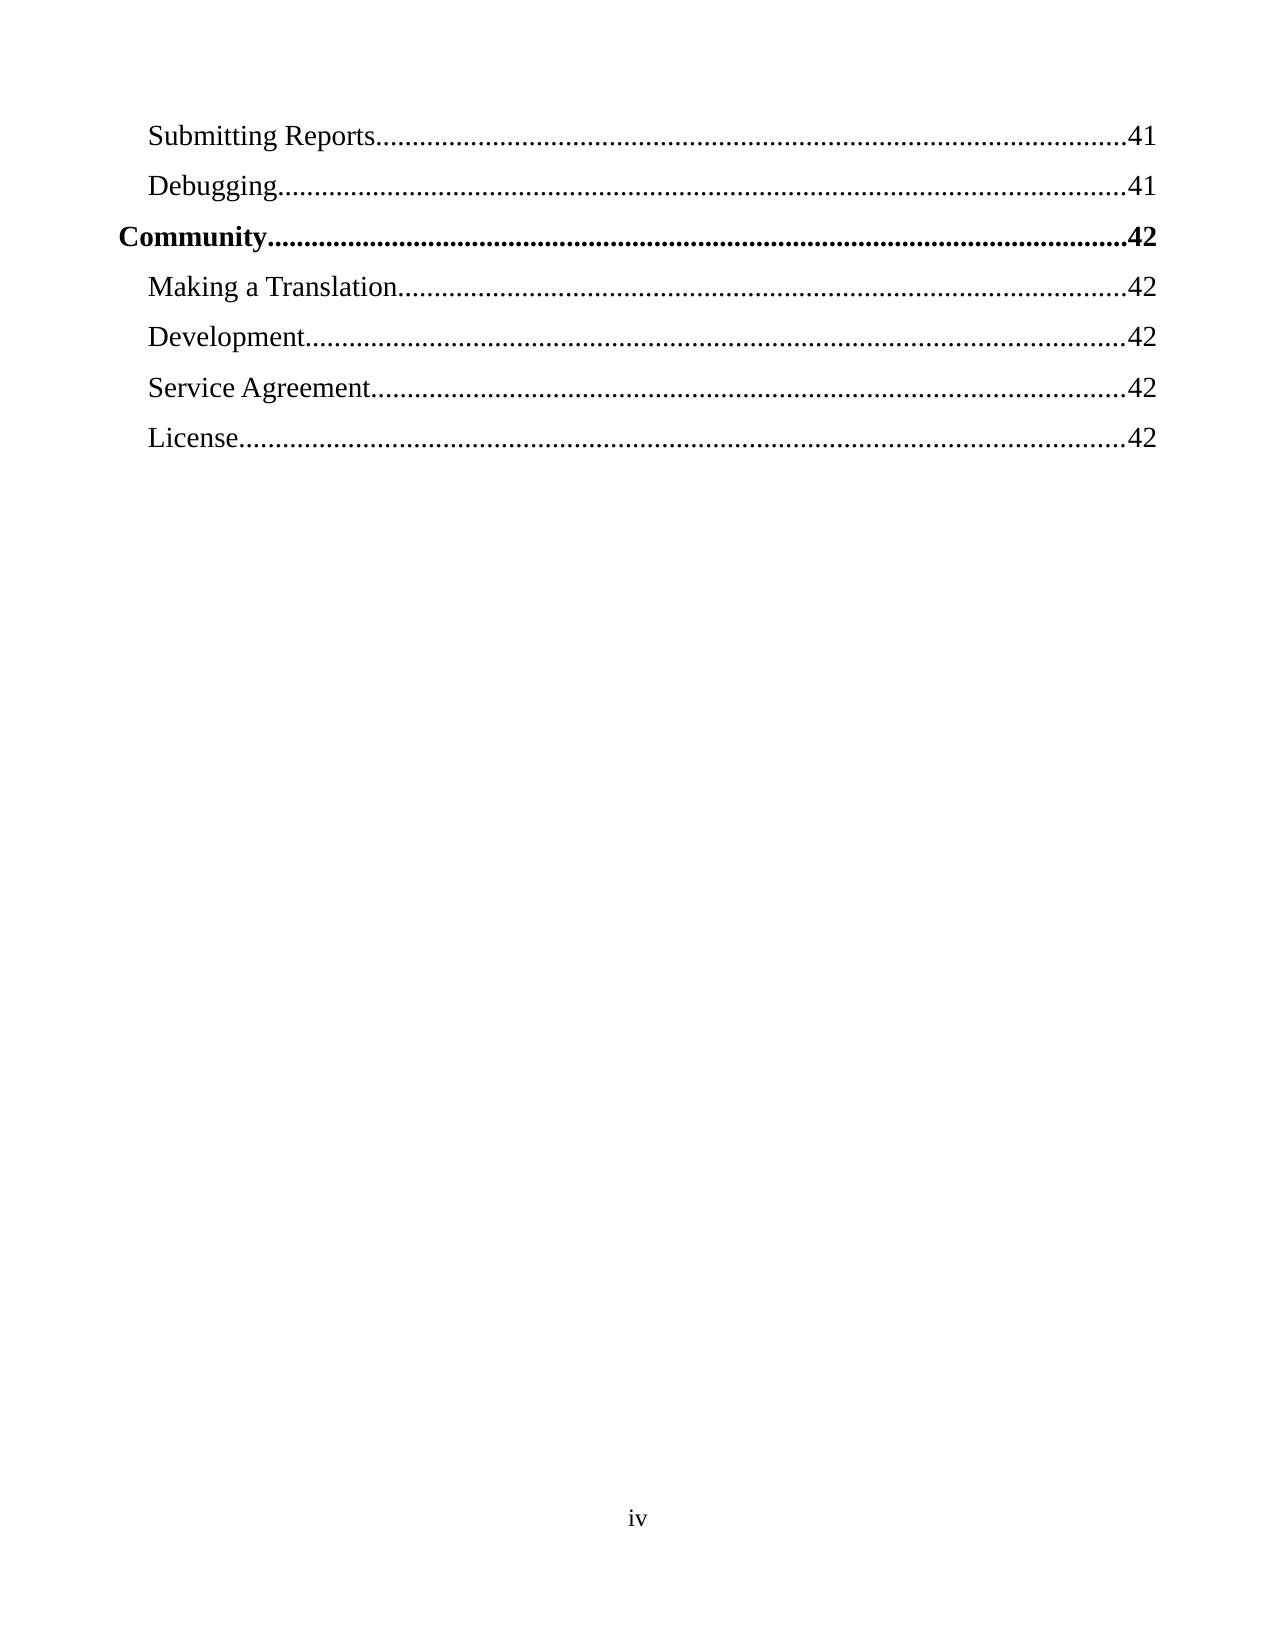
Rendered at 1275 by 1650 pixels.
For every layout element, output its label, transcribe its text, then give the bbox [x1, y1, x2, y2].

text Debugging 41 [148, 168, 1157, 202]
text Service Agreement 42 [148, 370, 1157, 403]
text Community 42 [118, 219, 1157, 252]
text License 42 [148, 420, 1157, 453]
text Making a Translation 42 [148, 269, 1157, 303]
text Submitting Reports 41 [148, 118, 1157, 152]
text Development 42 [148, 319, 1157, 353]
